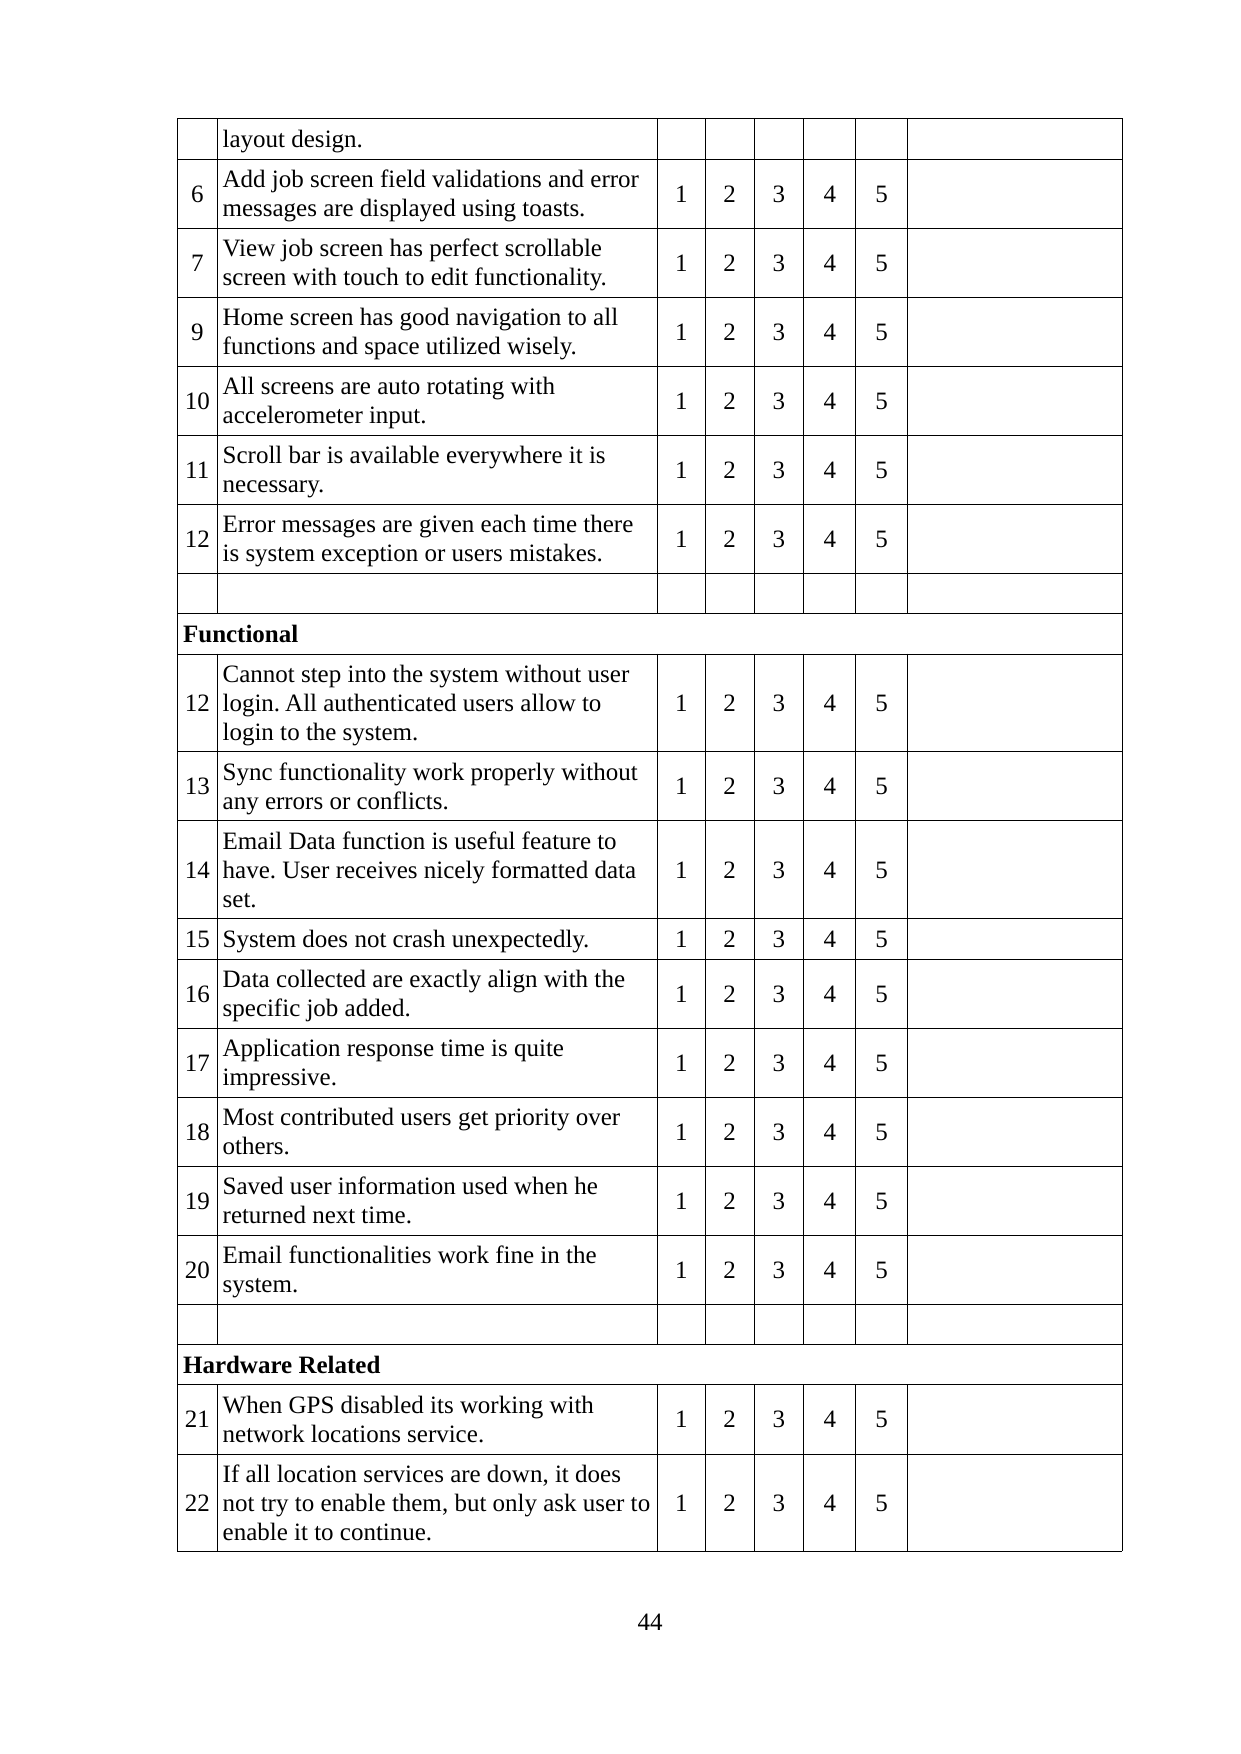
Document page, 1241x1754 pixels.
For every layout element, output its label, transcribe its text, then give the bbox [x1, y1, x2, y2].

table_cell [856, 119, 907, 158]
table_cell [178, 1305, 217, 1344]
table_cell [658, 574, 705, 613]
table_cell 1 [658, 367, 705, 435]
table_cell 1 [658, 919, 705, 958]
table_cell 4 [804, 436, 855, 504]
table_cell Email Data function is useful feature to have. User receives nicely formatted data set. [218, 821, 657, 918]
table_cell 11 [178, 436, 217, 504]
table_cell 2 [706, 752, 754, 820]
table_cell 2 [706, 1385, 754, 1453]
table_cell [218, 1305, 657, 1344]
table_cell 4 [804, 505, 855, 573]
table_cell 3 [755, 436, 803, 504]
table_cell [908, 1236, 1122, 1304]
table_cell 4 [804, 1167, 855, 1235]
table_cell 5 [856, 821, 907, 918]
table_cell 18 [178, 1098, 217, 1166]
table_cell [706, 1305, 754, 1344]
table_cell 4 [804, 160, 855, 227]
table_cell [178, 119, 217, 158]
table_cell [908, 505, 1122, 573]
table_cell 4 [804, 1385, 855, 1453]
table_cell 5 [856, 367, 907, 435]
table_cell [908, 1167, 1122, 1235]
table_cell [908, 298, 1122, 366]
table_cell 5 [856, 298, 907, 366]
table_cell [755, 1305, 803, 1344]
table_cell 2 [706, 436, 754, 504]
table_cell Application response time is quite impressive. [218, 1029, 657, 1097]
table_cell 3 [755, 1455, 803, 1551]
table_cell 3 [755, 1236, 803, 1304]
table_cell 5 [856, 1098, 907, 1166]
table_cell [908, 1385, 1122, 1453]
table_cell 2 [706, 960, 754, 1027]
table_cell 3 [755, 1098, 803, 1166]
table_cell 3 [755, 298, 803, 366]
table_cell [755, 119, 803, 158]
table_cell 3 [755, 655, 803, 751]
table_cell 10 [178, 367, 217, 435]
table_cell 2 [706, 298, 754, 366]
table_cell 1 [658, 160, 705, 227]
table_cell 13 [178, 752, 217, 820]
table_cell [908, 229, 1122, 297]
table_cell 1 [658, 821, 705, 918]
table_cell 5 [856, 1167, 907, 1235]
table_cell When GPS disabled its working with network locations service. [218, 1385, 657, 1453]
table_cell [908, 367, 1122, 435]
table_cell 16 [178, 960, 217, 1027]
table_cell [908, 1029, 1122, 1097]
table_cell 1 [658, 1455, 705, 1551]
table_cell 3 [755, 919, 803, 958]
table_cell 12 [178, 505, 217, 573]
table_cell 2 [706, 1167, 754, 1235]
table_cell Most contributed users get priority over others. [218, 1098, 657, 1166]
table_cell [908, 919, 1122, 958]
table_cell 4 [804, 821, 855, 918]
table_cell [908, 574, 1122, 613]
table_cell Data collected are exactly align with the specific job added. [218, 960, 657, 1027]
table_cell [755, 574, 803, 613]
table_cell [908, 1098, 1122, 1166]
table_cell [706, 574, 754, 613]
table_cell 2 [706, 919, 754, 958]
table_cell [804, 119, 855, 158]
table_cell Add job screen field validations and error messages are displayed using toasts. [218, 160, 657, 227]
table_cell 14 [178, 821, 217, 918]
table_cell 4 [804, 1098, 855, 1166]
table_cell 5 [856, 505, 907, 573]
table_cell 2 [706, 160, 754, 227]
table_cell 2 [706, 1029, 754, 1097]
table_cell 1 [658, 960, 705, 1027]
table_cell [908, 960, 1122, 1027]
table_cell 3 [755, 960, 803, 1027]
table_cell 2 [706, 1098, 754, 1166]
table_cell [908, 655, 1122, 751]
table_cell 5 [856, 655, 907, 751]
table_cell [908, 821, 1122, 918]
table_cell If all location services are down, it does not try to enable them, but only ask user to enable it to continue. [218, 1455, 657, 1551]
table_cell 4 [804, 1029, 855, 1097]
table_cell 5 [856, 752, 907, 820]
table_cell 9 [178, 298, 217, 366]
table_cell 5 [856, 229, 907, 297]
table_cell View job screen has perfect scrollable screen with touch to edit functionality. [218, 229, 657, 297]
table_cell [908, 160, 1122, 227]
table_cell Functional [178, 614, 1122, 653]
table_cell 12 [178, 655, 217, 751]
table_cell 2 [706, 505, 754, 573]
table_cell 3 [755, 160, 803, 227]
table_cell 5 [856, 960, 907, 1027]
table_cell 3 [755, 1167, 803, 1235]
table_cell 3 [755, 1385, 803, 1453]
table_cell Hardware Related [178, 1345, 1122, 1384]
table_cell 1 [658, 505, 705, 573]
table_cell 1 [658, 1029, 705, 1097]
table_cell [908, 1455, 1122, 1551]
table_cell 1 [658, 298, 705, 366]
table_cell 3 [755, 367, 803, 435]
table_cell 5 [856, 1029, 907, 1097]
table_cell 4 [804, 1455, 855, 1551]
table_cell Home screen has good navigation to all functions and space utilized wisely. [218, 298, 657, 366]
table_cell [804, 574, 855, 613]
table_cell 1 [658, 1385, 705, 1453]
table_cell 4 [804, 229, 855, 297]
table_cell 2 [706, 1455, 754, 1551]
table_cell 1 [658, 436, 705, 504]
table_cell 1 [658, 229, 705, 297]
table_cell 5 [856, 1455, 907, 1551]
table_cell 5 [856, 919, 907, 958]
table_cell 4 [804, 367, 855, 435]
table_cell 3 [755, 821, 803, 918]
table_cell 19 [178, 1167, 217, 1235]
table_cell 6 [178, 160, 217, 227]
table_cell [178, 574, 217, 613]
table_cell [856, 574, 907, 613]
table_cell Sync functionality work properly without any errors or conflicts. [218, 752, 657, 820]
table_cell [856, 1305, 907, 1344]
table_cell layout design. [218, 119, 657, 158]
table_cell 1 [658, 1167, 705, 1235]
table_cell 21 [178, 1385, 217, 1453]
table_cell 2 [706, 655, 754, 751]
table_cell 2 [706, 229, 754, 297]
table_cell Error messages are given each time there is system exception or users mistakes. [218, 505, 657, 573]
table_cell 3 [755, 752, 803, 820]
table_cell 4 [804, 655, 855, 751]
table_cell 3 [755, 505, 803, 573]
table_cell [804, 1305, 855, 1344]
table_cell 1 [658, 1236, 705, 1304]
table_cell 7 [178, 229, 217, 297]
table_cell [706, 119, 754, 158]
table_cell [908, 119, 1122, 158]
table_cell 3 [755, 1029, 803, 1097]
table_cell 17 [178, 1029, 217, 1097]
table_cell 20 [178, 1236, 217, 1304]
table_cell [658, 119, 705, 158]
table_cell 4 [804, 1236, 855, 1304]
table_cell Email functionalities work fine in the system. [218, 1236, 657, 1304]
table_cell 22 [178, 1455, 217, 1551]
table_cell All screens are auto rotating with accelerometer input. [218, 367, 657, 435]
table_cell 5 [856, 1385, 907, 1453]
table_cell 5 [856, 1236, 907, 1304]
table_cell [908, 752, 1122, 820]
table_cell System does not crash unexpectedly. [218, 919, 657, 958]
table_cell 4 [804, 960, 855, 1027]
table_cell 2 [706, 367, 754, 435]
table_cell [908, 436, 1122, 504]
table_cell 4 [804, 752, 855, 820]
table_cell 2 [706, 1236, 754, 1304]
table_cell [218, 574, 657, 613]
table_cell Scroll bar is available everywhere it is necessary. [218, 436, 657, 504]
table_cell 2 [706, 821, 754, 918]
table_cell 4 [804, 298, 855, 366]
table_cell Cannot step into the system without user login. All authenticated users allow to login to the system. [218, 655, 657, 751]
table_cell 3 [755, 229, 803, 297]
table_cell 1 [658, 752, 705, 820]
table_cell 4 [804, 919, 855, 958]
table_cell Saved user information used when he returned next time. [218, 1167, 657, 1235]
table_cell 1 [658, 1098, 705, 1166]
table_cell 5 [856, 436, 907, 504]
table_cell 15 [178, 919, 217, 958]
table_cell [908, 1305, 1122, 1344]
table_cell [658, 1305, 705, 1344]
table_cell 5 [856, 160, 907, 227]
table_cell 1 [658, 655, 705, 751]
